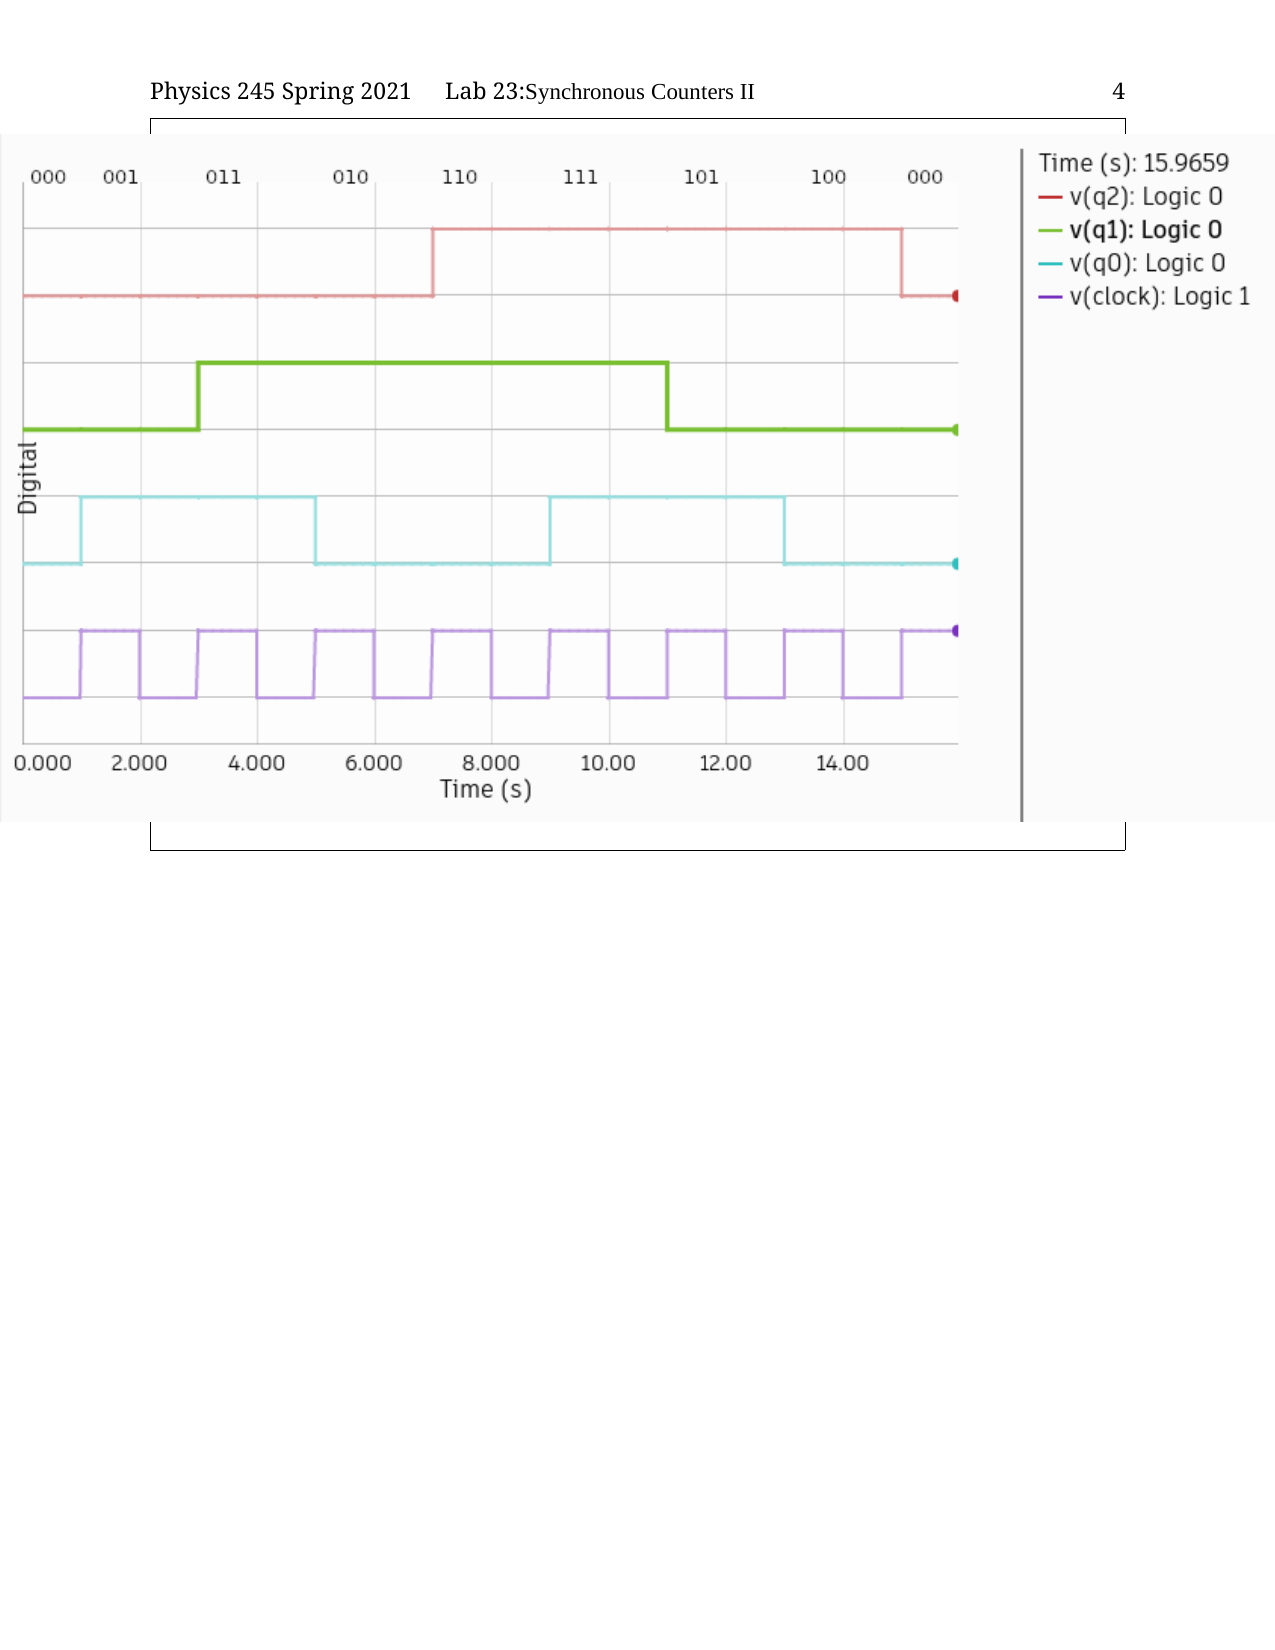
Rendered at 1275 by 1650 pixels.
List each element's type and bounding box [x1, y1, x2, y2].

picture [0, 134, 1275, 822]
